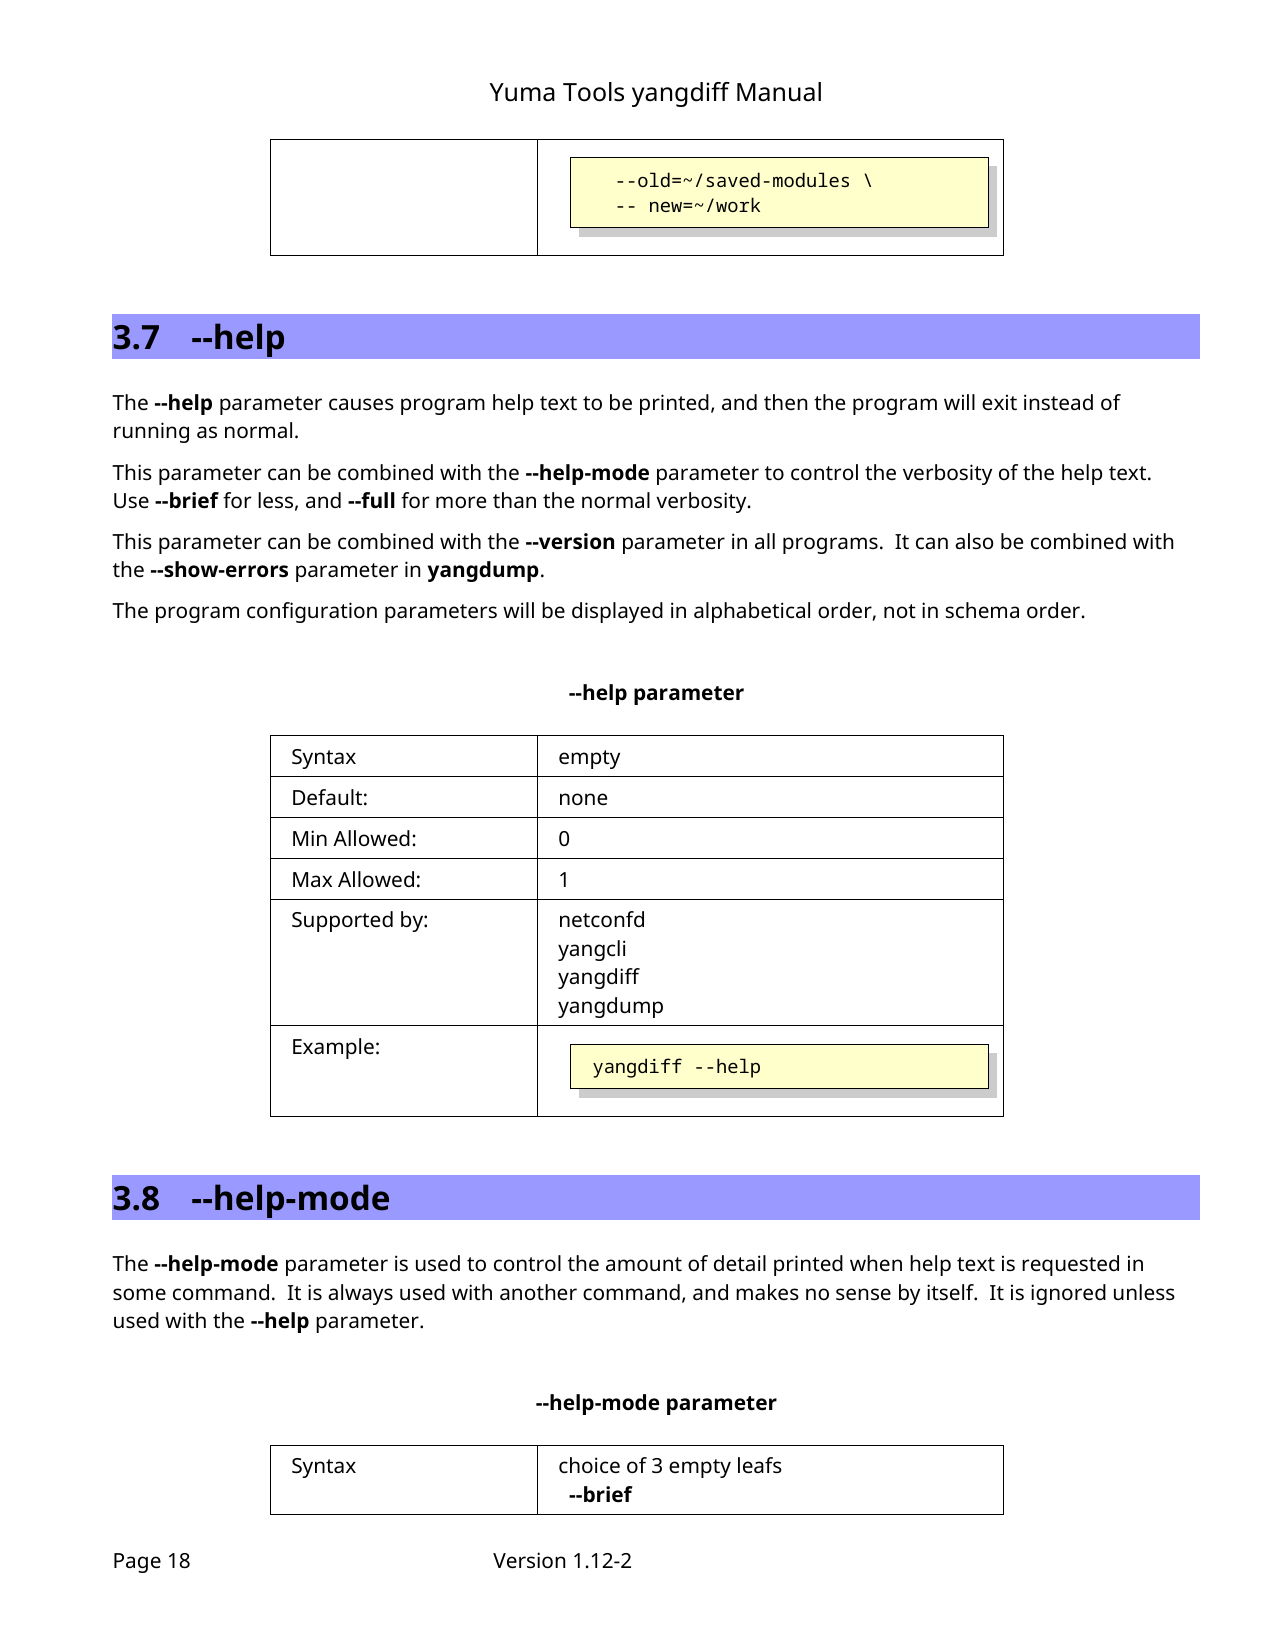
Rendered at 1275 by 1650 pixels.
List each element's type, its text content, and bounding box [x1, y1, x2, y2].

text The --help parameter causes program help text to be printed, and then the program will exit instead of running as normal. [112, 388, 1200, 445]
subtitle --help-mode [112, 1175, 1200, 1220]
table_cell [271, 140, 537, 255]
text This parameter can be combined with the --help-mode parameter to control the verbosity of the help text. Use --brief for less, and --full for more than the normal verbosity. [112, 458, 1200, 514]
subtitle --help parameter [127, 678, 1185, 707]
subtitle --help-mode parameter [127, 1388, 1185, 1416]
table_cell Supported by: [271, 900, 537, 1025]
table_cell none [538, 777, 1003, 817]
table_cell Example: [271, 1026, 537, 1116]
table_cell Default: [271, 777, 537, 817]
table_header choice of 3 empty leafs --brief [538, 1446, 1003, 1514]
table_header empty [538, 736, 1003, 776]
table_cell Min Allowed: [271, 818, 537, 858]
table_cell 1 [538, 859, 1003, 899]
subtitle --help [112, 314, 1200, 359]
table_cell yangdiff --help [538, 1026, 1003, 1116]
table_cell Max Allowed: [271, 859, 537, 899]
text The --help-mode parameter is used to control the amount of detail printed when help text is requested in some command. It is always used with another command, and makes no sense by itself. It is ignored unless used with the --help parameter. [112, 1249, 1200, 1334]
table_header Syntax [271, 1446, 537, 1514]
table_cell --old=~/saved-modules \ -- new=~/work [538, 140, 1003, 255]
table_header Syntax [271, 736, 537, 776]
table_cell 0 [538, 818, 1003, 858]
table_cell netconfd yangcli yangdiff yangdump [538, 900, 1003, 1025]
text This parameter can be combined with the --version parameter in all programs. It can also be combined with the --show-errors parameter in yangdump. [112, 527, 1200, 584]
text The program configuration parameters will be displayed in alphabetical order, not in schema order. [112, 596, 1200, 625]
